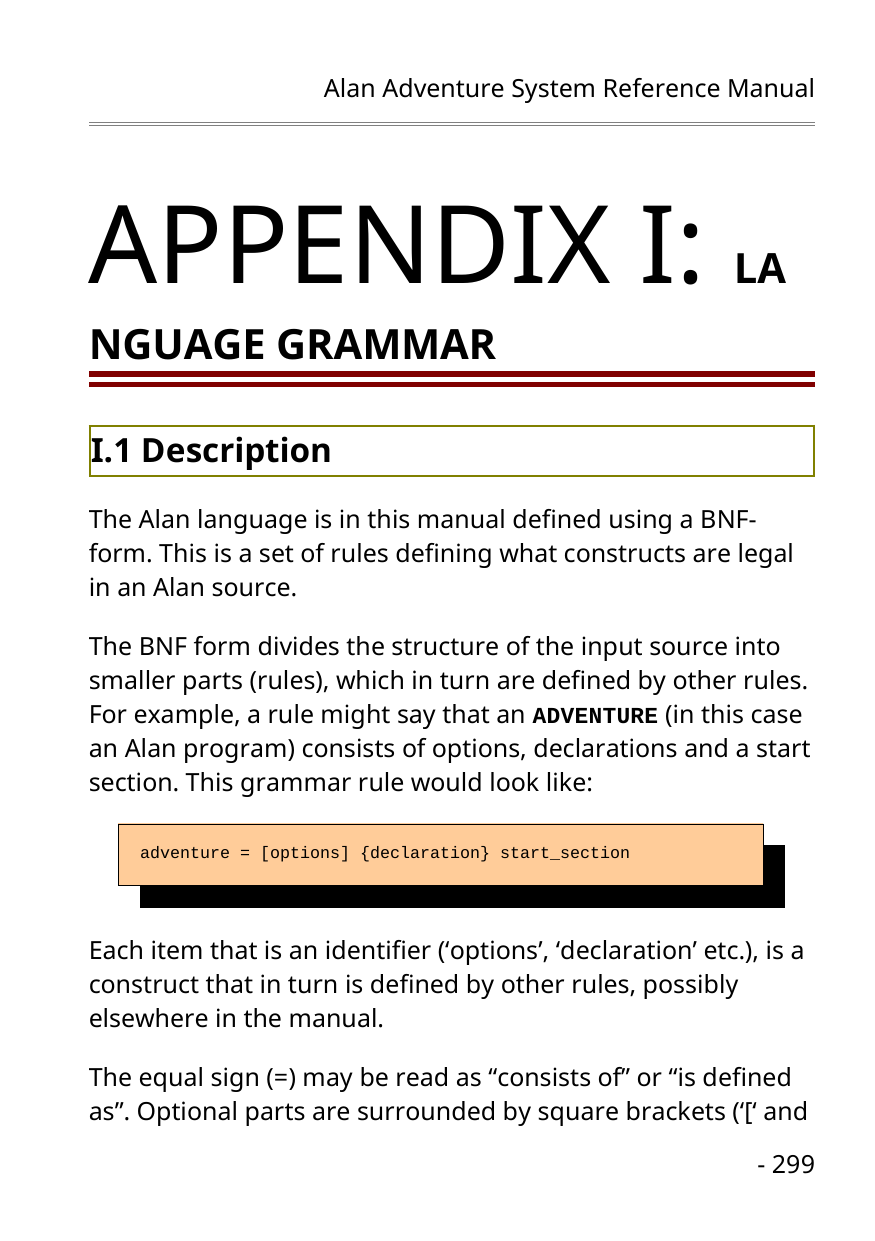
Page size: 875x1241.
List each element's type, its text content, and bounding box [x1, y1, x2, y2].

text The equal sign (=) may be read as “consists of” or “is defined as”. Optional parts are surrounded by square brackets (‘[‘ and [88, 1059, 815, 1127]
text Each item that is an identifier (‘options’, ‘declaration’ etc.), is a construct that in turn is defined by other rules, possibly elsewhere in the manual. [88, 933, 815, 1034]
subtitle Description [91, 427, 813, 475]
text adventure = [options] {declaration} start_section [119, 825, 763, 885]
text The BNF form divides the structure of the input source into smaller parts (rules), which in turn are defined by other rules. For example, a rule might say that an ADVENTURE (in this case an Alan program) consists of options, declarations and a start section. This grammar rule would look like: [88, 629, 815, 798]
subtitle LANGUAGE GRAMMAR [88, 167, 815, 387]
text The Alan language is in this manual defined using a BNF-form. This is a set of rules defining what constructs are legal in an Alan source. [88, 502, 815, 604]
